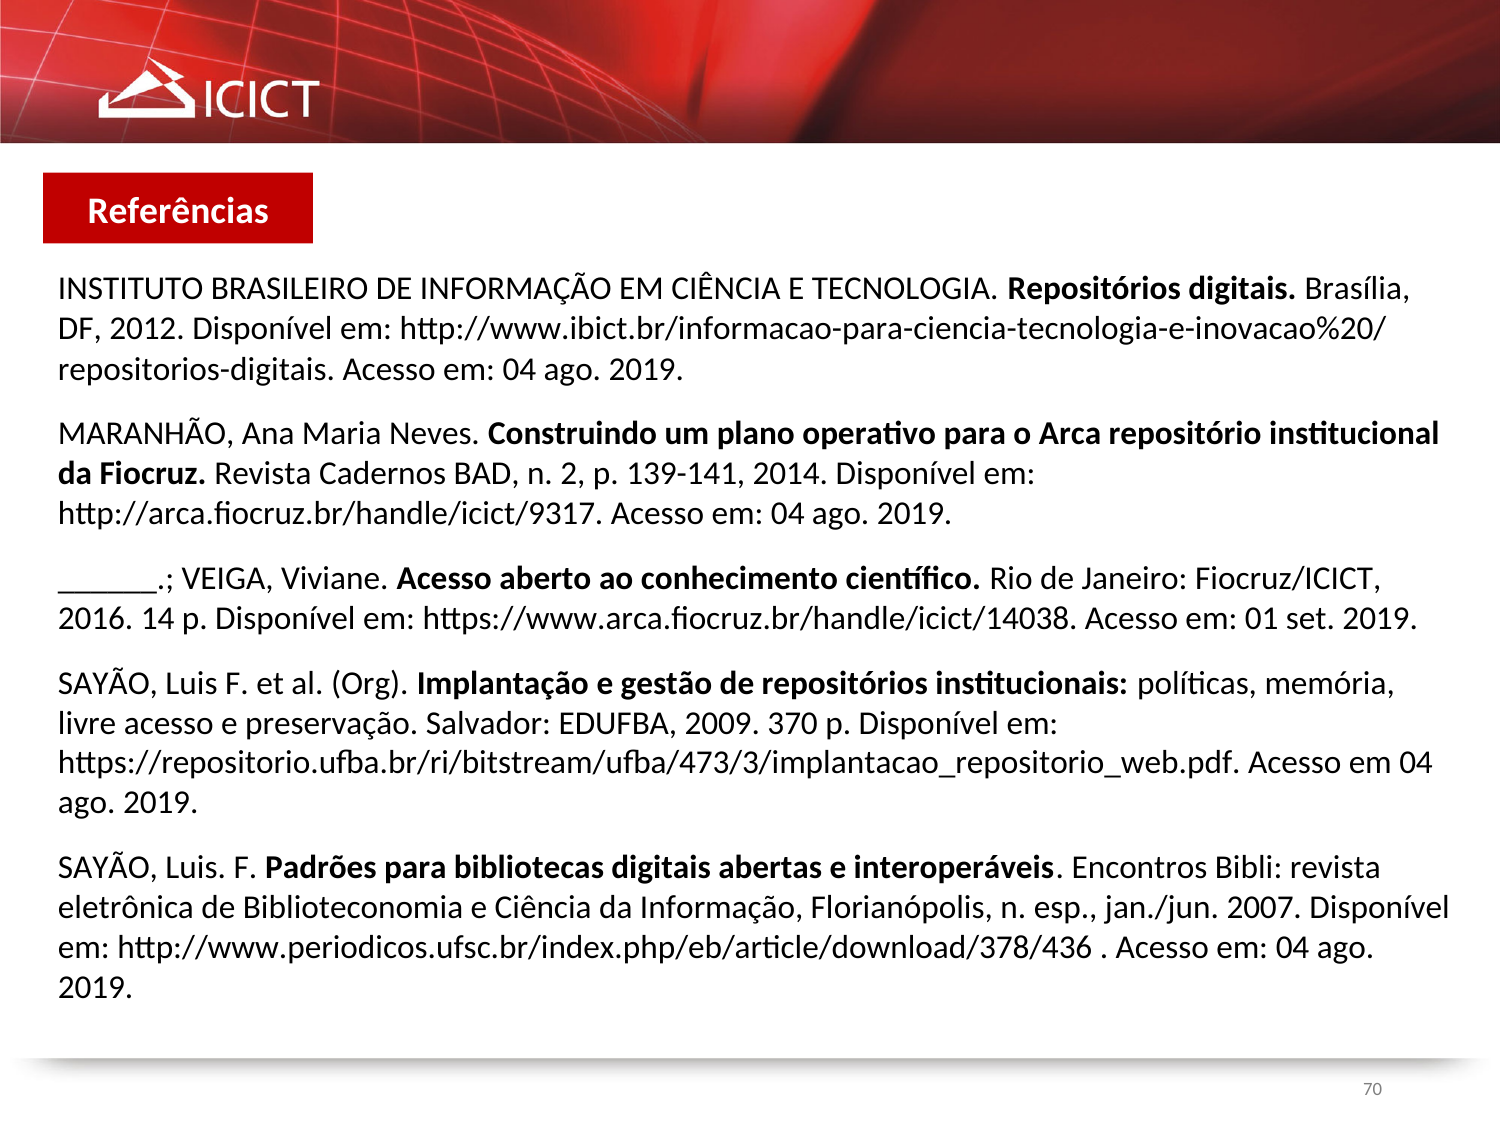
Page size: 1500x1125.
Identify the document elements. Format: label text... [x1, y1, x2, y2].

text_box Referências [43, 172, 313, 244]
picture [0, 0, 1500, 1125]
text_box [1059, 1057, 1397, 1118]
text_box INSTITUTO BRASILEIRO DE INFORMAÇÃO EM CIÊNCIA E TECNOLOGIA. Repositórios digitais. Brasília, DF, 2012. Disponível em: http://www.ibict.br/informacao-para-ciencia-tecnologia-e-inovacao%20/repositorios-digitais. Acesso em: 04 ago. 2019. MARANHÃO, Ana Maria Neves. Construindo um plano operativo para o Arca repositório institucional da Fiocruz. Revista Cadernos BAD, n. 2, p. 139-141, 2014. Disponível em: http://arca.fiocruz.br/handle/icict/9317. Acesso em: 04 ago. 2019. ______.; VEIGA, Viviane. Acesso aberto ao conhecimento científico. Rio de Janeiro: Fiocruz/ICICT, 2016. 14 p. Disponível em: https://www.arca.fiocruz.br/handle/icict/14038. Acesso em: 01 set. 2019. SAYÃO, Luis F. et al. (Org). Implantação e gestão de repositórios institucionais: políticas, memória, livre acesso e preservação. Salvador: EDUFBA, 2009. 370 p. Disponível em: https://repositorio.ufba.br/ri/bitstream/ufba/473/3/implantacao_repositorio_web.pdf. Acesso em 04 ago. 2019. SAYÃO, Luis. F. Padrões para bibliotecas digitais abertas e interoperáveis. Encontros Bibli: revista eletrônica de Biblioteconomia e Ciência da Informação, Florianópolis, n. esp., jan./jun. 2007. Disponível em: http://www.periodicos.ufsc.br/index.php/eb/article/download/378/436 . Acesso em: 04 ago. 2019. [43, 259, 1473, 1013]
